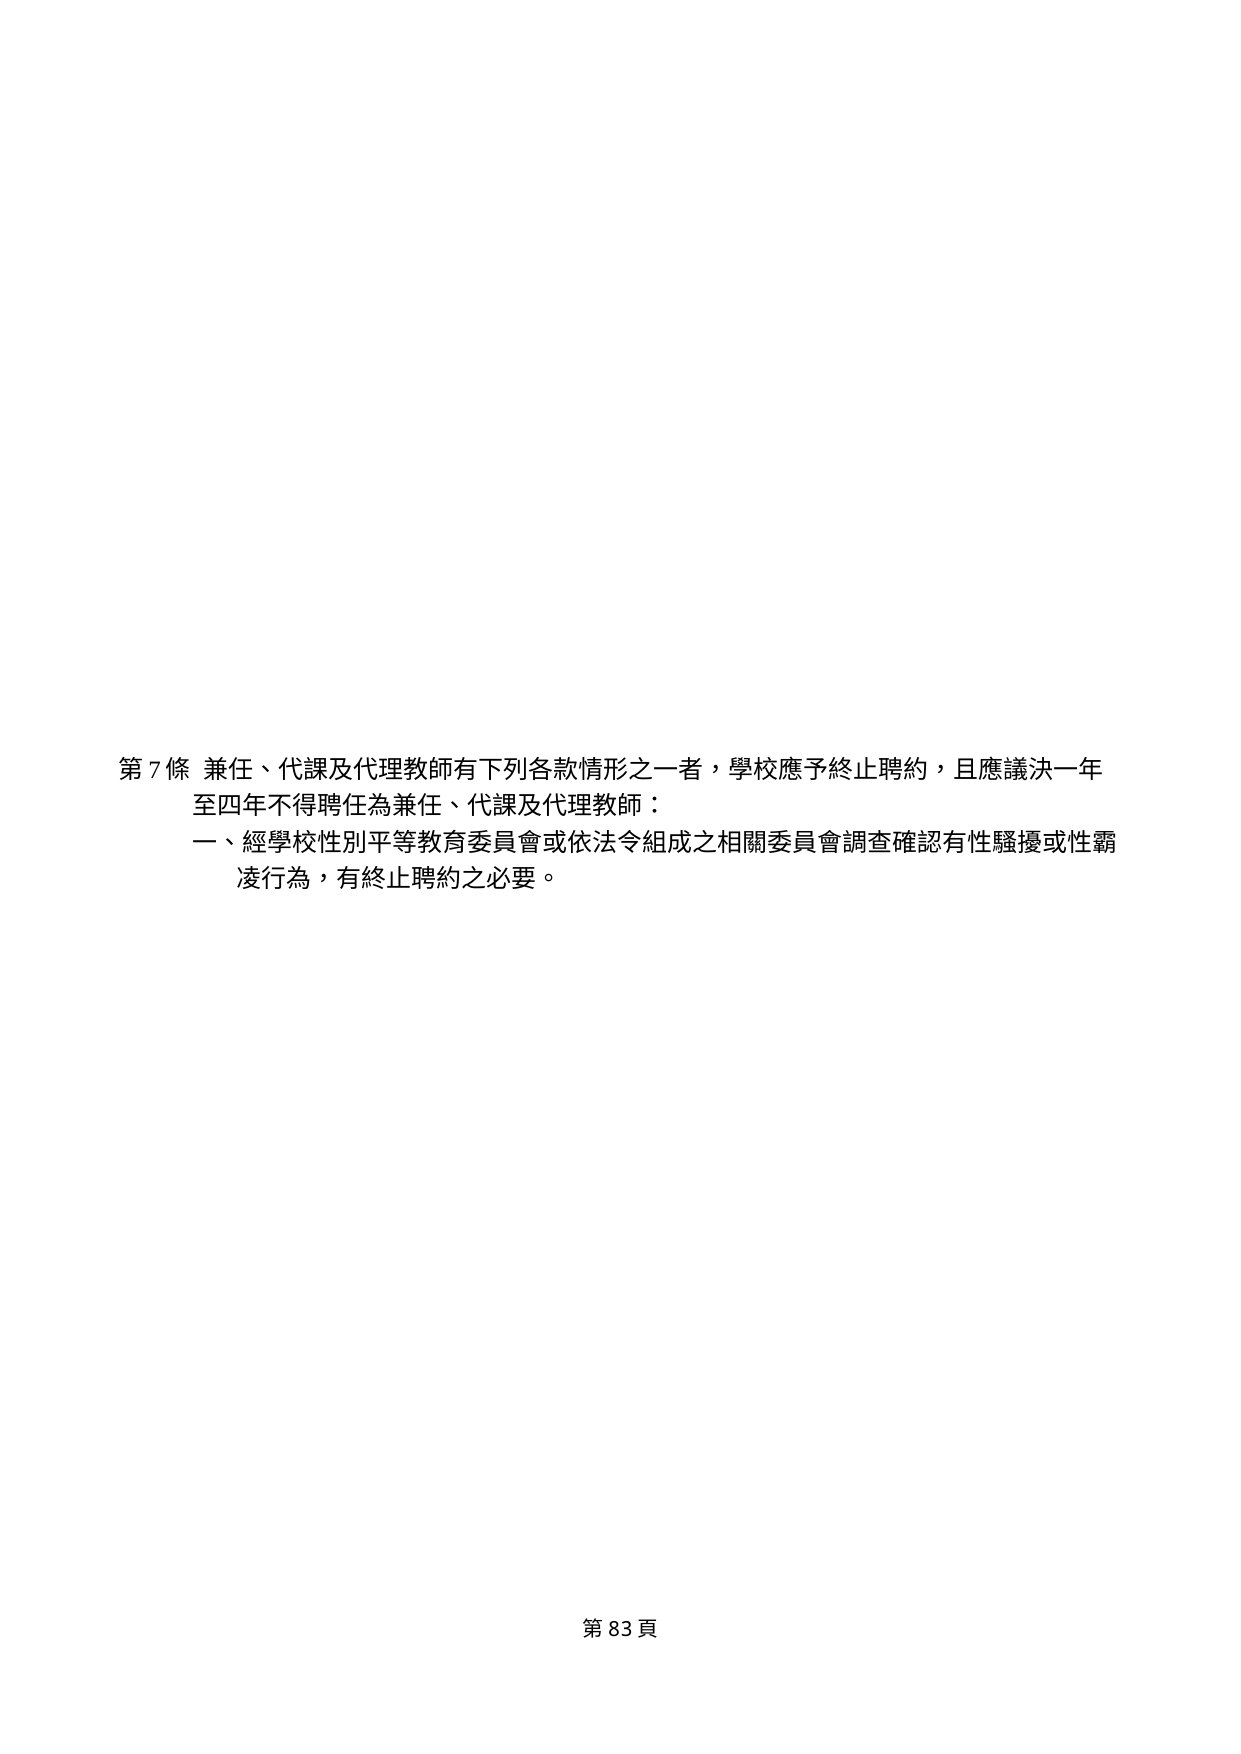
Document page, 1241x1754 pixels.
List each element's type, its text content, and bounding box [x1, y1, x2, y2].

text 一、經學校性別平等教育委員會或依法令組成之相關委員會調查確認有性騷擾或性霸凌行為，有終止聘約之必要。 [192, 822, 1122, 894]
text 第7條 兼任、代課及代理教師有下列各款情形之一者，學校應予終止聘約，且應議決一年至四年不得聘任為兼任、代課及代理教師： [118, 749, 1122, 822]
